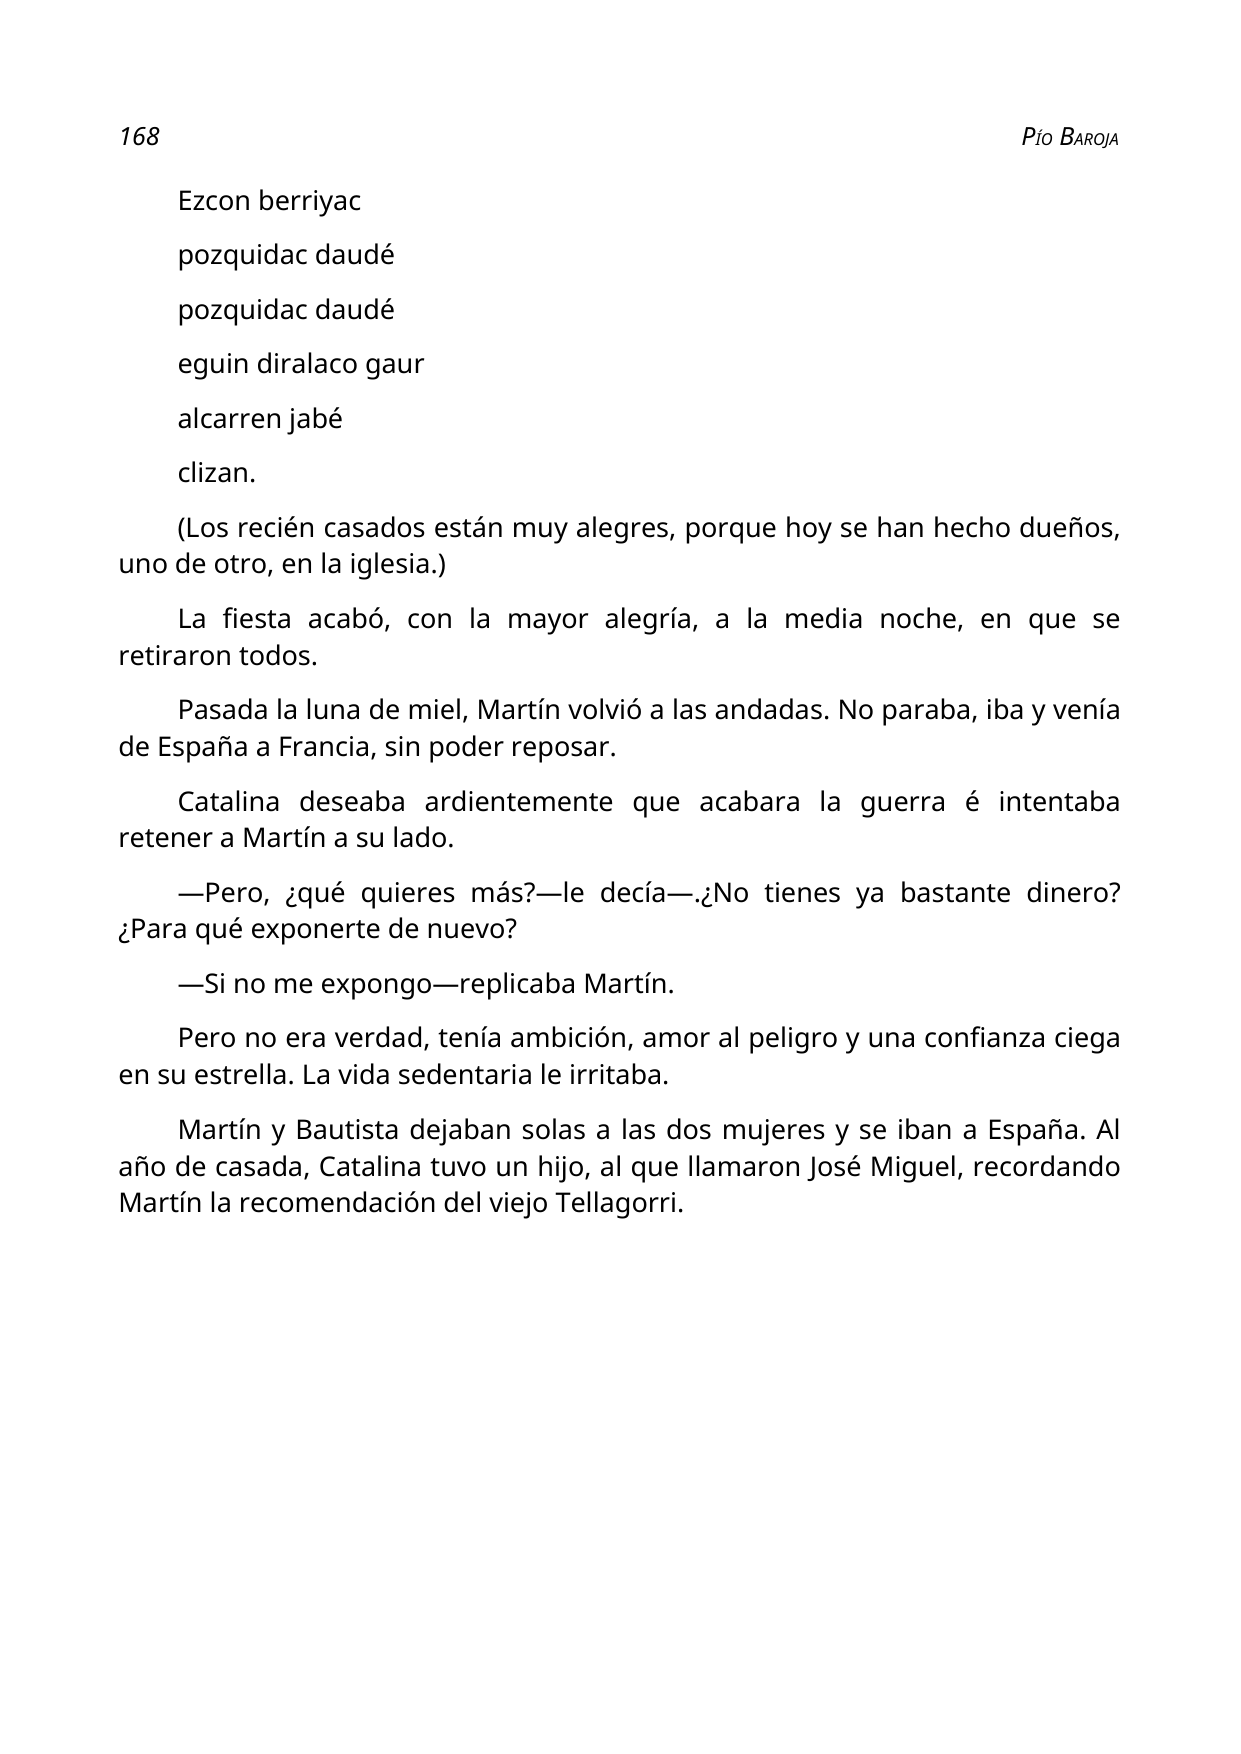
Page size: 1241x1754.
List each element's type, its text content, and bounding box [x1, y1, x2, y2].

text alcarren jabé [118, 399, 1122, 436]
text —Si no me expongo—replicaba Martín. [118, 965, 1122, 1001]
text pozquidac daudé [118, 291, 1122, 327]
text eguin diralaco gaur [118, 345, 1122, 382]
text Pero no era verdad, tenía ambición, amor al peligro y una confianza ciega en su estrella. La vida sedentaria le irritaba. [118, 1019, 1122, 1093]
text —Pero, ¿qué quieres más?—le decía—.¿No tienes ya bastante dinero? ¿Para qué exponerte de nuevo? [118, 873, 1122, 947]
text Catalina deseaba ardientemente que acabara la guerra é intentaba retener a Martín a su lado. [118, 782, 1122, 856]
text (Los recién casados están muy alegres, porque hoy se han hecho dueños, uno de otro, en la iglesia.) [118, 508, 1122, 582]
text clizan. [118, 454, 1122, 491]
text Ezcon berriyac [118, 182, 1122, 218]
text Martín y Bautista dejaban solas a las dos mujeres y se iban a España. Al año de casada, Catalina tuvo un hijo, al que llamaron José Miguel, recordando Martín la recomendación del viejo Tellagorri. [118, 1110, 1122, 1221]
text Pasada la luna de miel, Martín volvió a las andadas. No paraba, iba y venía de España a Francia, sin poder reposar. [118, 691, 1122, 764]
text La fiesta acabó, con la mayor alegría, a la media noche, en que se retiraron todos. [118, 600, 1122, 673]
text pozquidac daudé [118, 236, 1122, 273]
